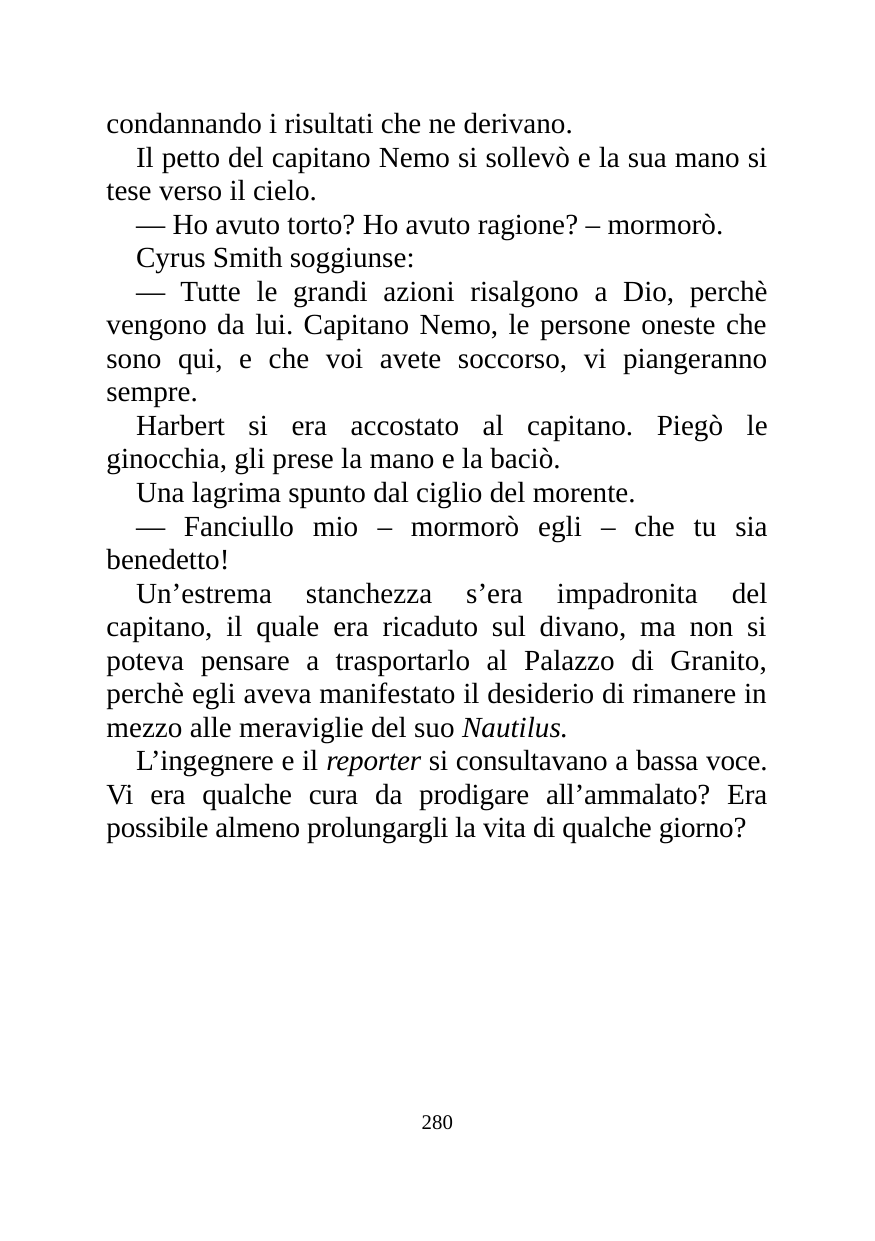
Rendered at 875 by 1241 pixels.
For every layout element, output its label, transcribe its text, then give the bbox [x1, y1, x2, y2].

text — Fanciullo mio – mormorò egli – che tu sia benedetto! [106, 509, 768, 576]
text L’ingegnere e il reporter si consultavano a bassa voce. Vi era qualche cura da prodigare all’ammalato? Era possibile almeno prolungargli la vita di qualche giorno? [106, 743, 768, 844]
text Un’estrema stanchezza s’era impadronita del capitano, il quale era ricaduto sul divano, ma non si poteva pensare a trasportarlo al Palazzo di Granito, perchè egli aveva manifestato il desiderio di rimanere in mezzo alle meraviglie del suo Nautilus. [106, 576, 768, 743]
text — Tutte le grandi azioni risalgono a Dio, perchè vengono da lui. Capitano Nemo, le persone oneste che sono qui, e che voi avete soccorso, vi piangeranno sempre. [106, 274, 768, 408]
text Harbert si era accostato al capitano. Piegò le ginocchia, gli prese la mano e la baciò. [106, 408, 768, 475]
text Una lagrima spunto dal ciglio del morente. [106, 475, 768, 509]
text condannando i risultati che ne derivano. [106, 106, 768, 140]
text Il petto del capitano Nemo si sollevò e la sua mano si tese verso il cielo. [106, 140, 768, 207]
text Cyrus Smith soggiunse: [106, 240, 768, 274]
text — Ho avuto torto? Ho avuto ragione? – mormorò. [106, 207, 768, 240]
